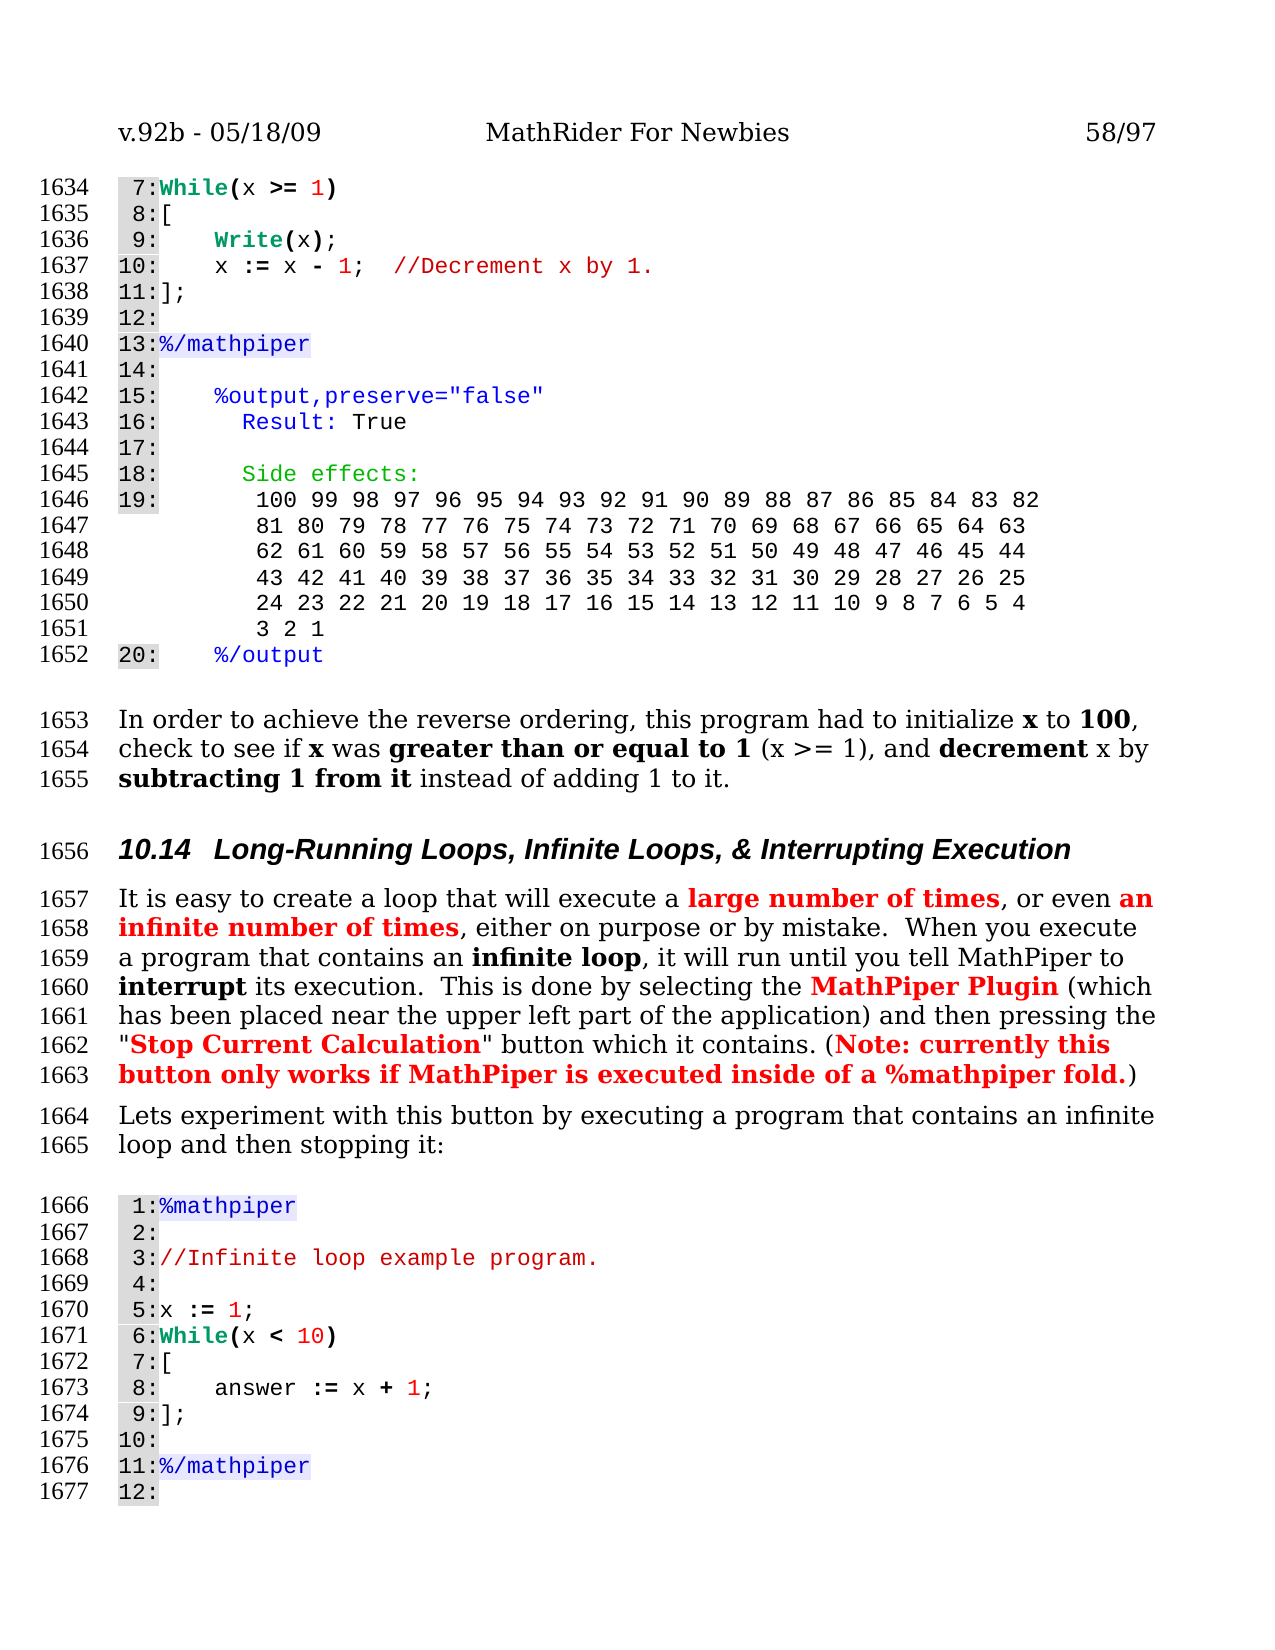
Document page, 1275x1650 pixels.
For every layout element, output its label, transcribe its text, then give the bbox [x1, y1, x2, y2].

text 9: Write(x); [118, 229, 1157, 254]
text 4: [118, 1273, 1157, 1299]
text 3 2 1 [118, 618, 1157, 644]
text 11:%/mathpiper [118, 1454, 1157, 1480]
text 15: %output,preserve="false" [118, 384, 1157, 410]
text 12: [118, 1480, 1157, 1506]
text 10: x := x - 1; //Decrement x by 1. [118, 254, 1157, 281]
text 24 23 22 21 20 19 18 17 16 15 14 13 12 11 10 9 8 7 6 5 4 [118, 592, 1157, 618]
text 17: [118, 436, 1157, 462]
text 11:]; [118, 281, 1157, 306]
text 62 61 60 59 58 57 56 55 54 53 52 51 50 49 48 47 46 45 44 [118, 540, 1157, 566]
text 9:]; [118, 1402, 1157, 1428]
text 16: Result: True [118, 410, 1157, 436]
text 81 80 79 78 77 76 75 74 73 72 71 70 69 68 67 66 65 64 63 [118, 514, 1157, 540]
text 7:[ [118, 1351, 1157, 1376]
text 12: [118, 306, 1157, 332]
text 13:%/mathpiper [118, 332, 1157, 358]
text 8: answer := x + 1; [118, 1376, 1157, 1402]
text It is easy to create a loop that will execute a large number of times, or even an infinite number of times, either on purpose or by mistake. When you execute a program that contains an infinite loop, it will run until you tell MathPiper to interrupt its execution. This is done by selecting the MathPiper Plugin (which has been placed near the upper left part of the application) and then pressing the "Stop Current Calculation" button which it contains. (Note: currently this button only works if MathPiper is executed inside of a %mathpiper fold.) [118, 884, 1157, 1089]
text 19: 100 99 98 97 96 95 94 93 92 91 90 89 88 87 86 85 84 83 82 [118, 488, 1157, 514]
text In order to achieve the reverse ordering, this program had to initialize x to 100, check to see if x was greater than or equal to 1 (x >= 1), and decrement x by subtracting 1 from it instead of adding 1 to it. [118, 705, 1157, 793]
text 2: [118, 1221, 1157, 1247]
text 5:x := 1; [118, 1299, 1157, 1324]
text 20: %/output [118, 644, 1157, 669]
text 3://Infinite loop example program. [118, 1247, 1157, 1273]
text 7:While(x >= 1) [118, 177, 1157, 203]
text 18: Side effects: [118, 462, 1157, 488]
text 14: [118, 358, 1157, 384]
subtitle Long-Running Loops, Infinite Loops, & Interrupting Execution [118, 832, 1157, 866]
text 43 42 41 40 39 38 37 36 35 34 33 32 31 30 29 28 27 26 25 [118, 566, 1157, 592]
text 8:[ [118, 203, 1157, 229]
text Lets experiment with this button by executing a program that contains an infinite loop and then stopping it: [118, 1101, 1157, 1160]
text 1:%mathpiper [118, 1195, 1157, 1221]
text 10: [118, 1428, 1157, 1454]
text 6:While(x < 10) [118, 1324, 1157, 1351]
